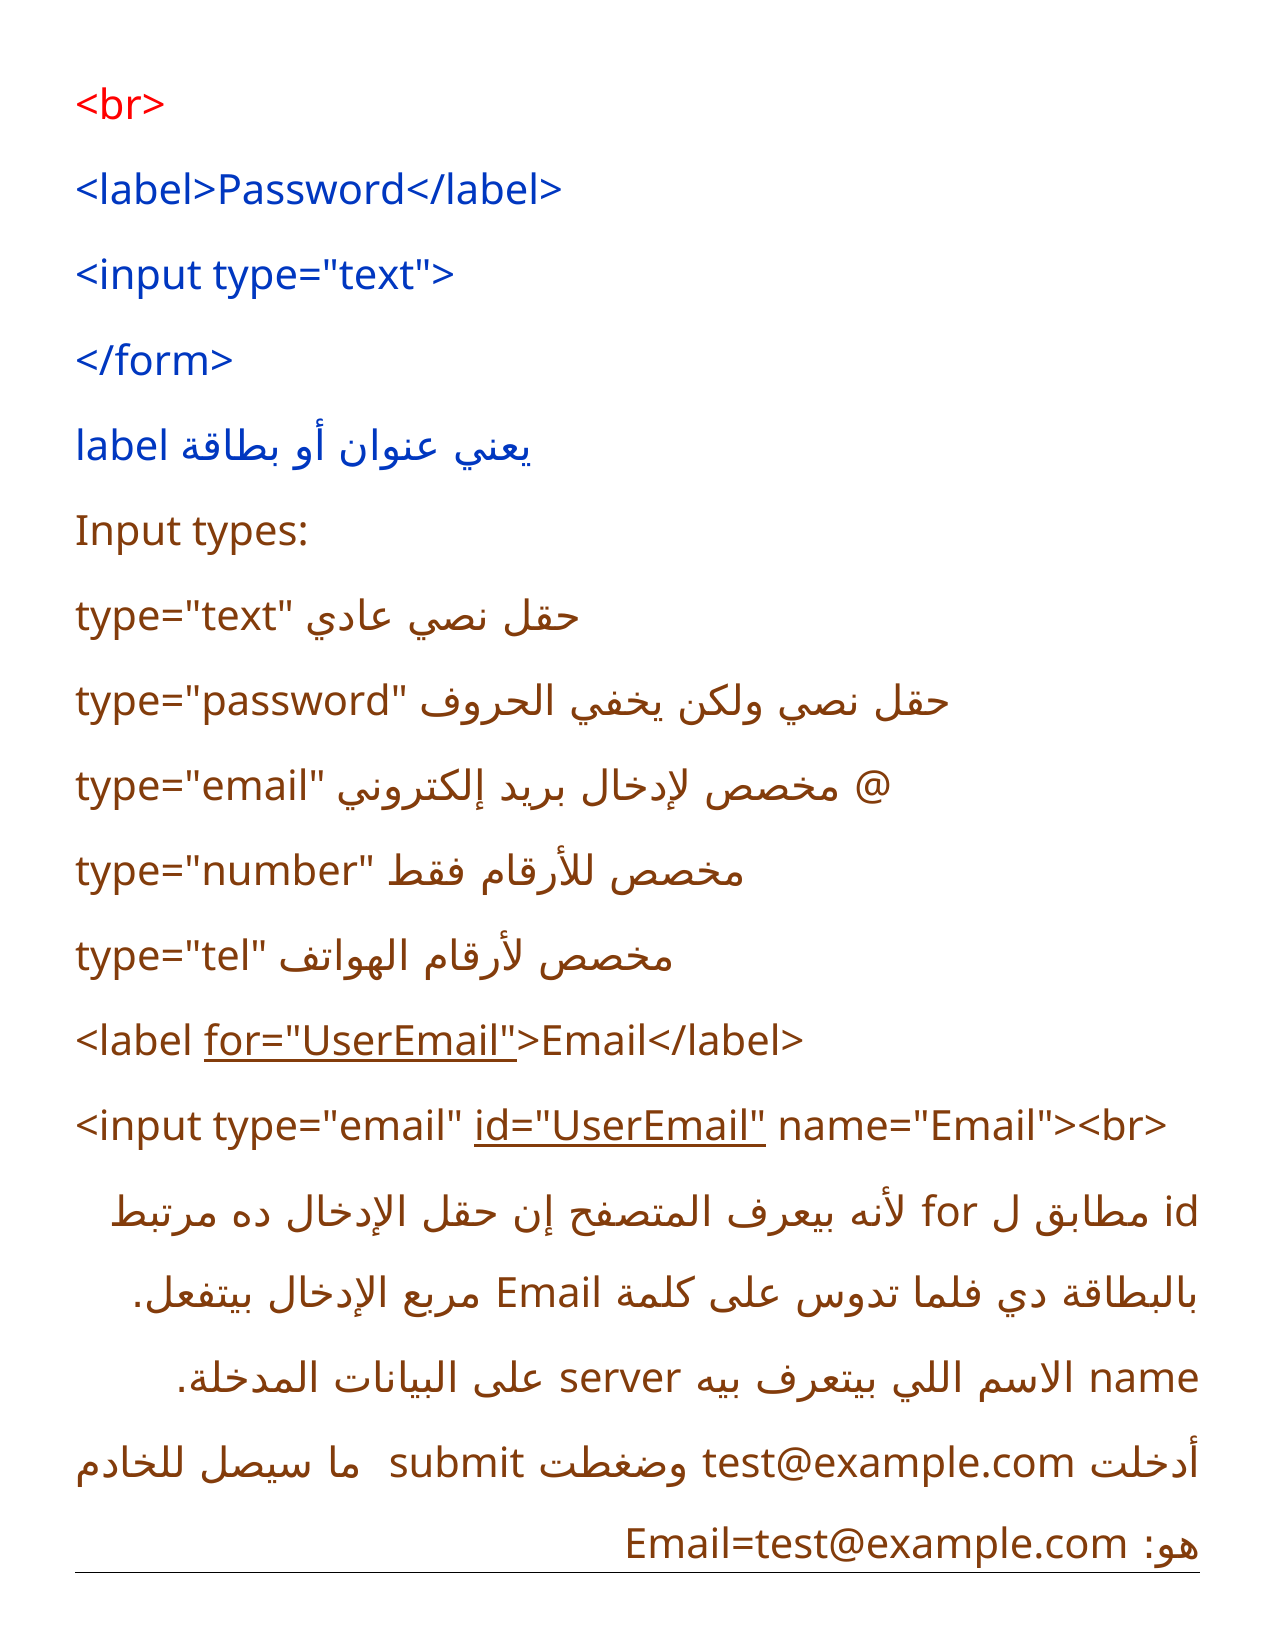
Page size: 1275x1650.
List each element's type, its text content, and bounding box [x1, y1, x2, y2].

text type="email" مخصص لإدخال بريد إلكتروني @ [75, 756, 1200, 813]
text أدخلت test@example.com وضغطت submit ما سيصل للخادم هو: Email=test@example.com [75, 1433, 1200, 1572]
text type="password" حقل نصي ولكن يخفي الحروف [75, 671, 1200, 727]
text type="tel" مخصص لأرقام الهواتف [75, 926, 1200, 983]
text type="text" حقل نصي عادي [75, 586, 1200, 642]
text label يعني عنوان أو بطاقة [75, 415, 1200, 472]
text <br> [75, 75, 1200, 132]
text <input type="text"> [75, 245, 1200, 302]
text </form> [75, 330, 1200, 387]
text <label for="UserEmail">Email</label> [75, 1011, 1200, 1068]
text type="number" مخصص للأرقام فقط [75, 841, 1200, 898]
text Input types: [75, 501, 1200, 557]
text <input type="email" id="UserEmail" name="Email"><br> [75, 1096, 1200, 1153]
text id مطابق ل for لأنه بيعرف المتصفح إن حقل الإدخال ده مرتبط بالبطاقة دي فلما تدوس على كلمة Email مربع الإدخال بيتفعل. [75, 1181, 1200, 1319]
text name الاسم اللي بيتعرف بيه server على البيانات المدخلة. [75, 1347, 1200, 1404]
text <label>Password</label> [75, 160, 1200, 217]
